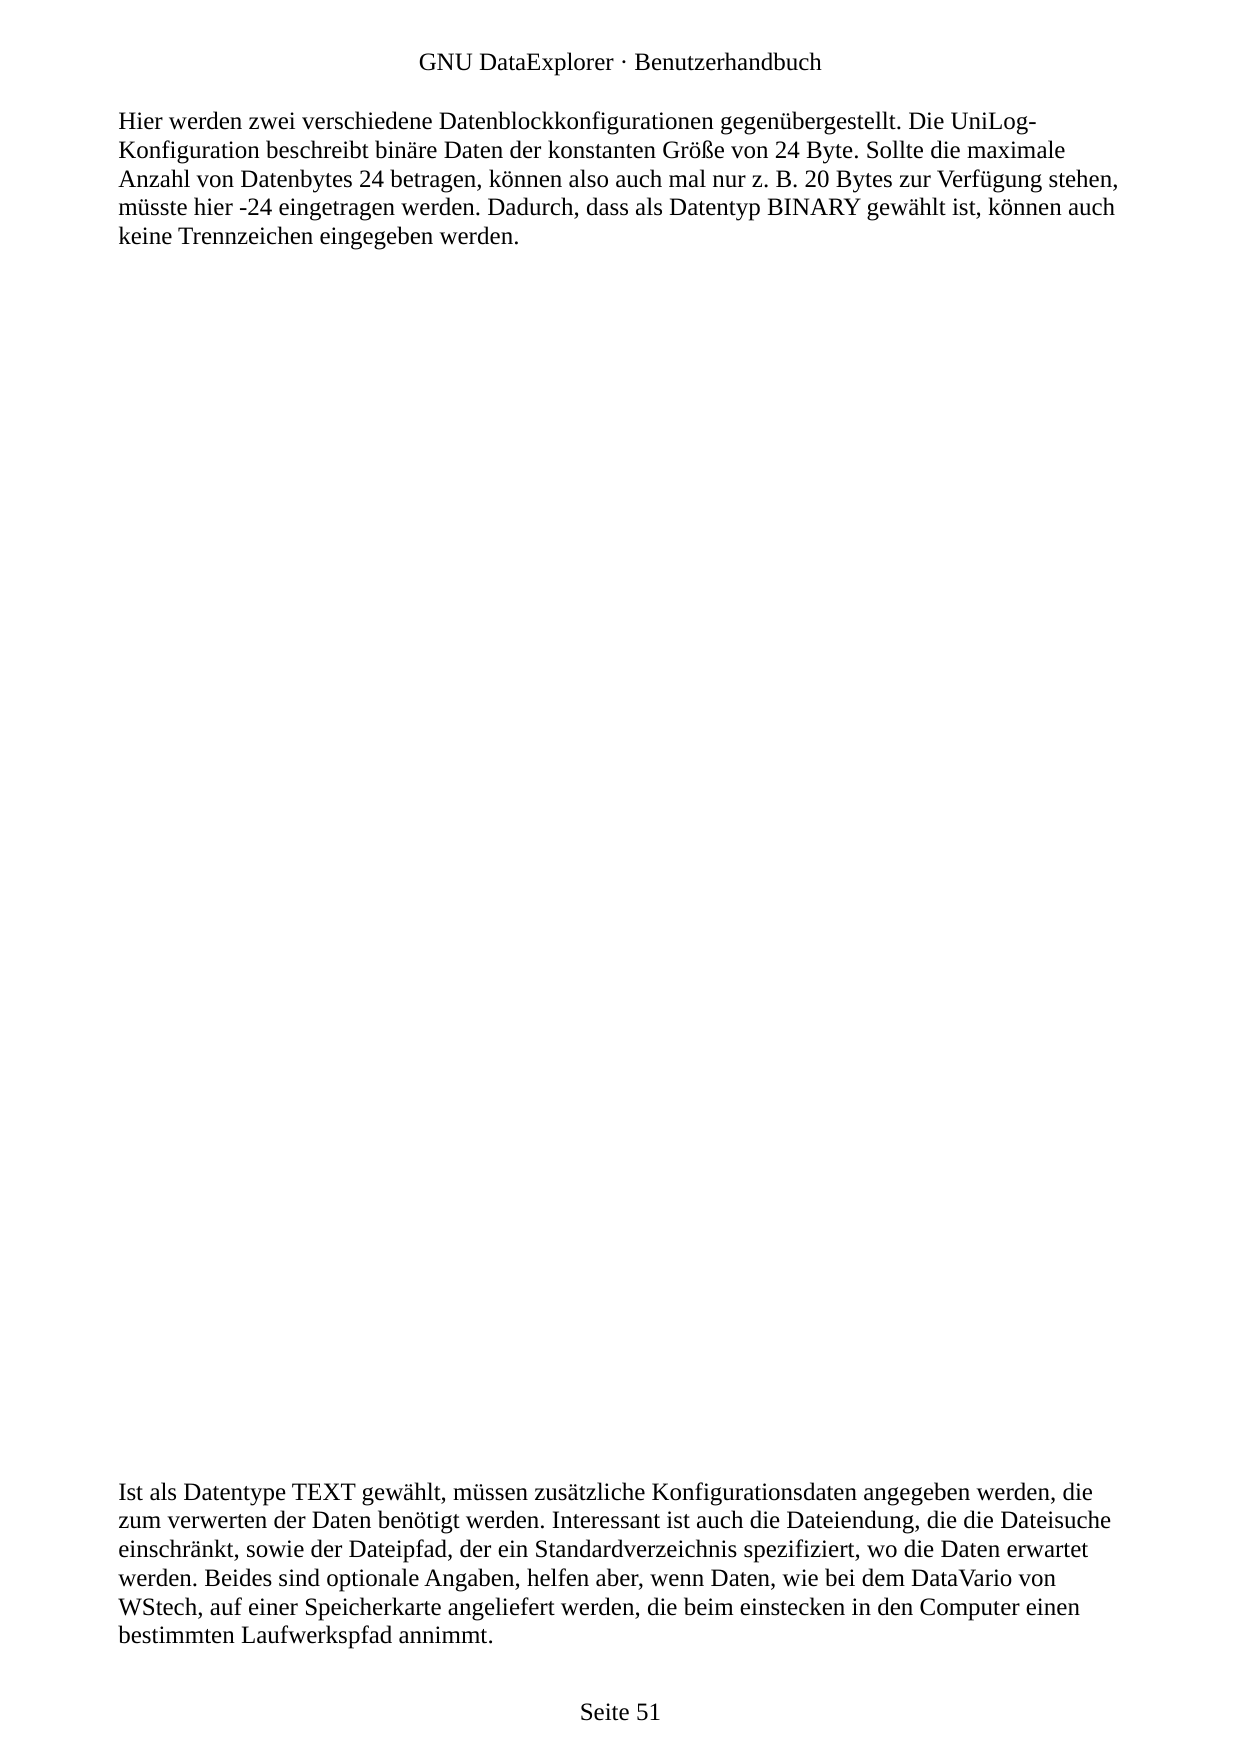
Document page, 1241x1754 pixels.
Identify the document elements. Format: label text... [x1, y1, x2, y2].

text Ist als Datentype TEXT gewählt, müssen zusätzliche Konfigurationsdaten angegeben werden, die zum verwerten der Daten benötigt werden. Interessant ist auch die Dateiendung, die die Dateisuche einschränkt, sowie der Dateipfad, der ein Standardverzeichnis spezifiziert, wo die Daten erwartet werden. Beides sind optionale Angaben, helfen aber, wenn Daten, wie bei dem DataVario von WStech, auf einer Speicherkarte angeliefert werden, die beim einstecken in den Computer einen bestimmten Laufwerkspfad annimmt. [118, 262, 1122, 1649]
text Hier werden zwei verschiedene Datenblockkonfigurationen gegenübergestellt. Die UniLog-Konfiguration beschreibt binäre Daten der konstanten Größe von 24 Byte. Sollte die maximale Anzahl von Datenbytes 24 betragen, können also auch mal nur z. B. 20 Bytes zur Verfügung stehen, müsste hier -24 eingetragen werden. Dadurch, dass als Datentyp BINARY gewählt ist, können auch keine Trennzeichen eingegeben werden. [118, 106, 1122, 250]
